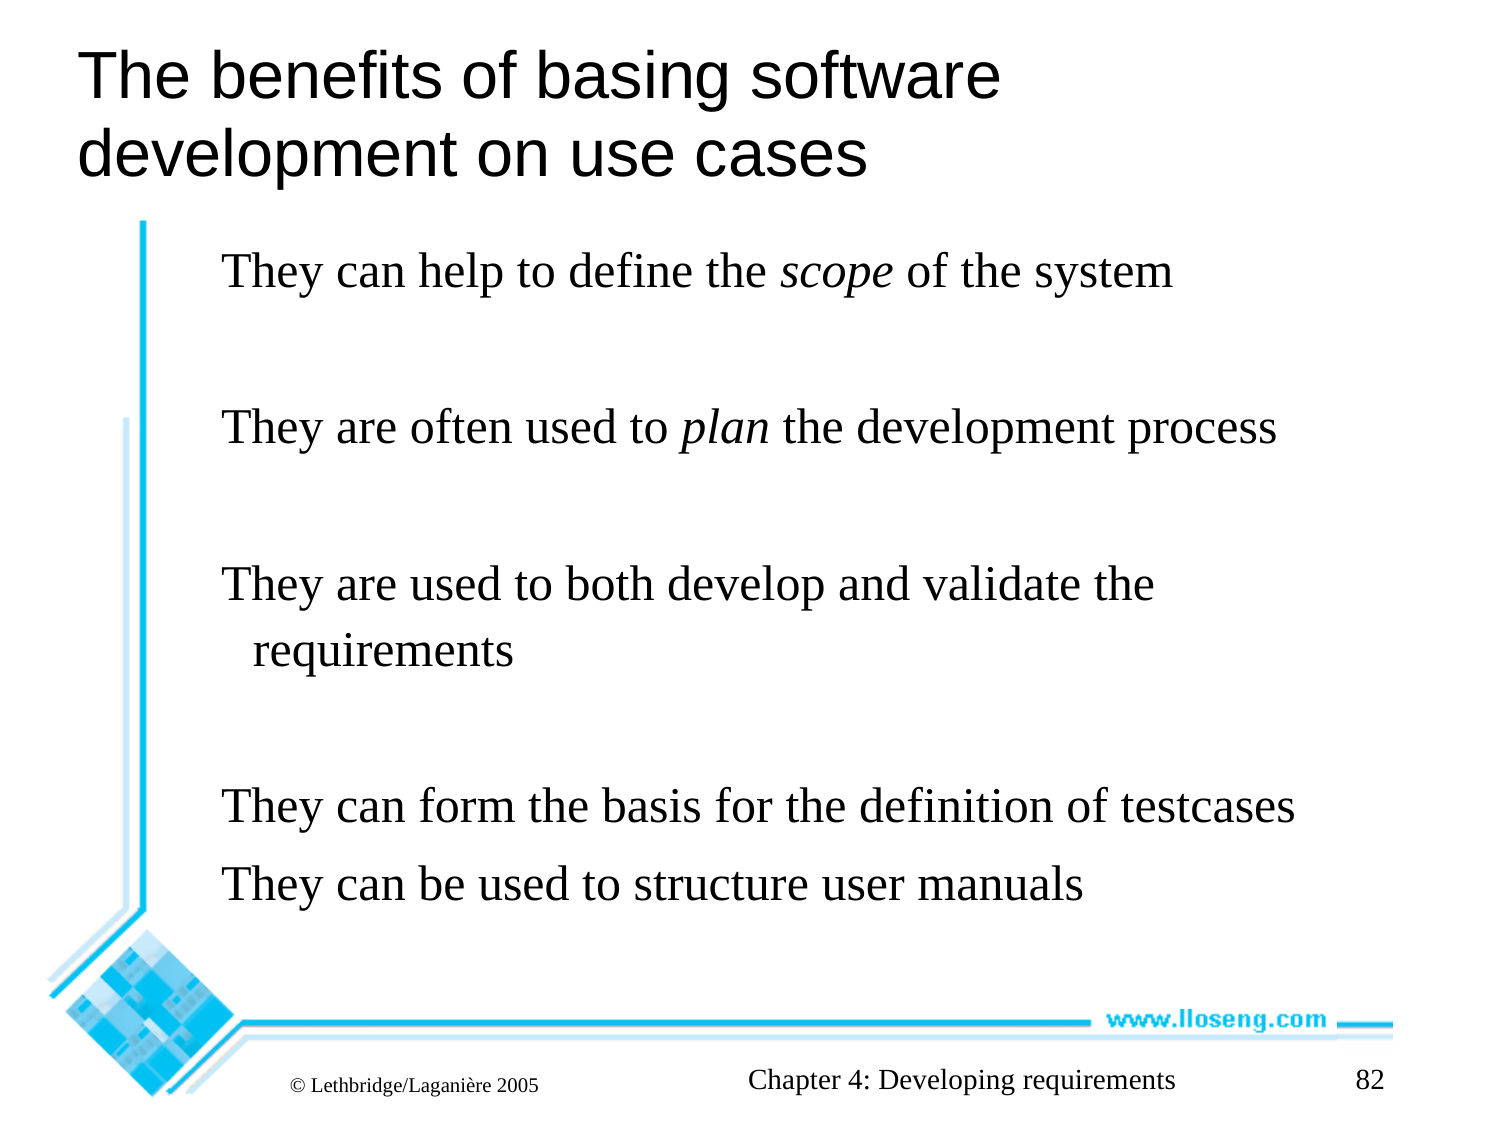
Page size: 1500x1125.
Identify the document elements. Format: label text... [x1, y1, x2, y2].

text_box © Lethbridge/Laganière 2005 [275, 1062, 601, 1125]
list They can help to define the scope of the system They are often used to plan the development process They are used to both develop and validate the requirements They can form the basis for the definition of testcases They can be used to structure user manuals [174, 224, 1413, 1013]
title The benefits of basing software development on use cases [62, 27, 1413, 198]
text_box Chapter 4: Developing requirements [624, 1050, 1300, 1125]
text_box [1325, 1050, 1401, 1125]
picture [35, 209, 1393, 1099]
